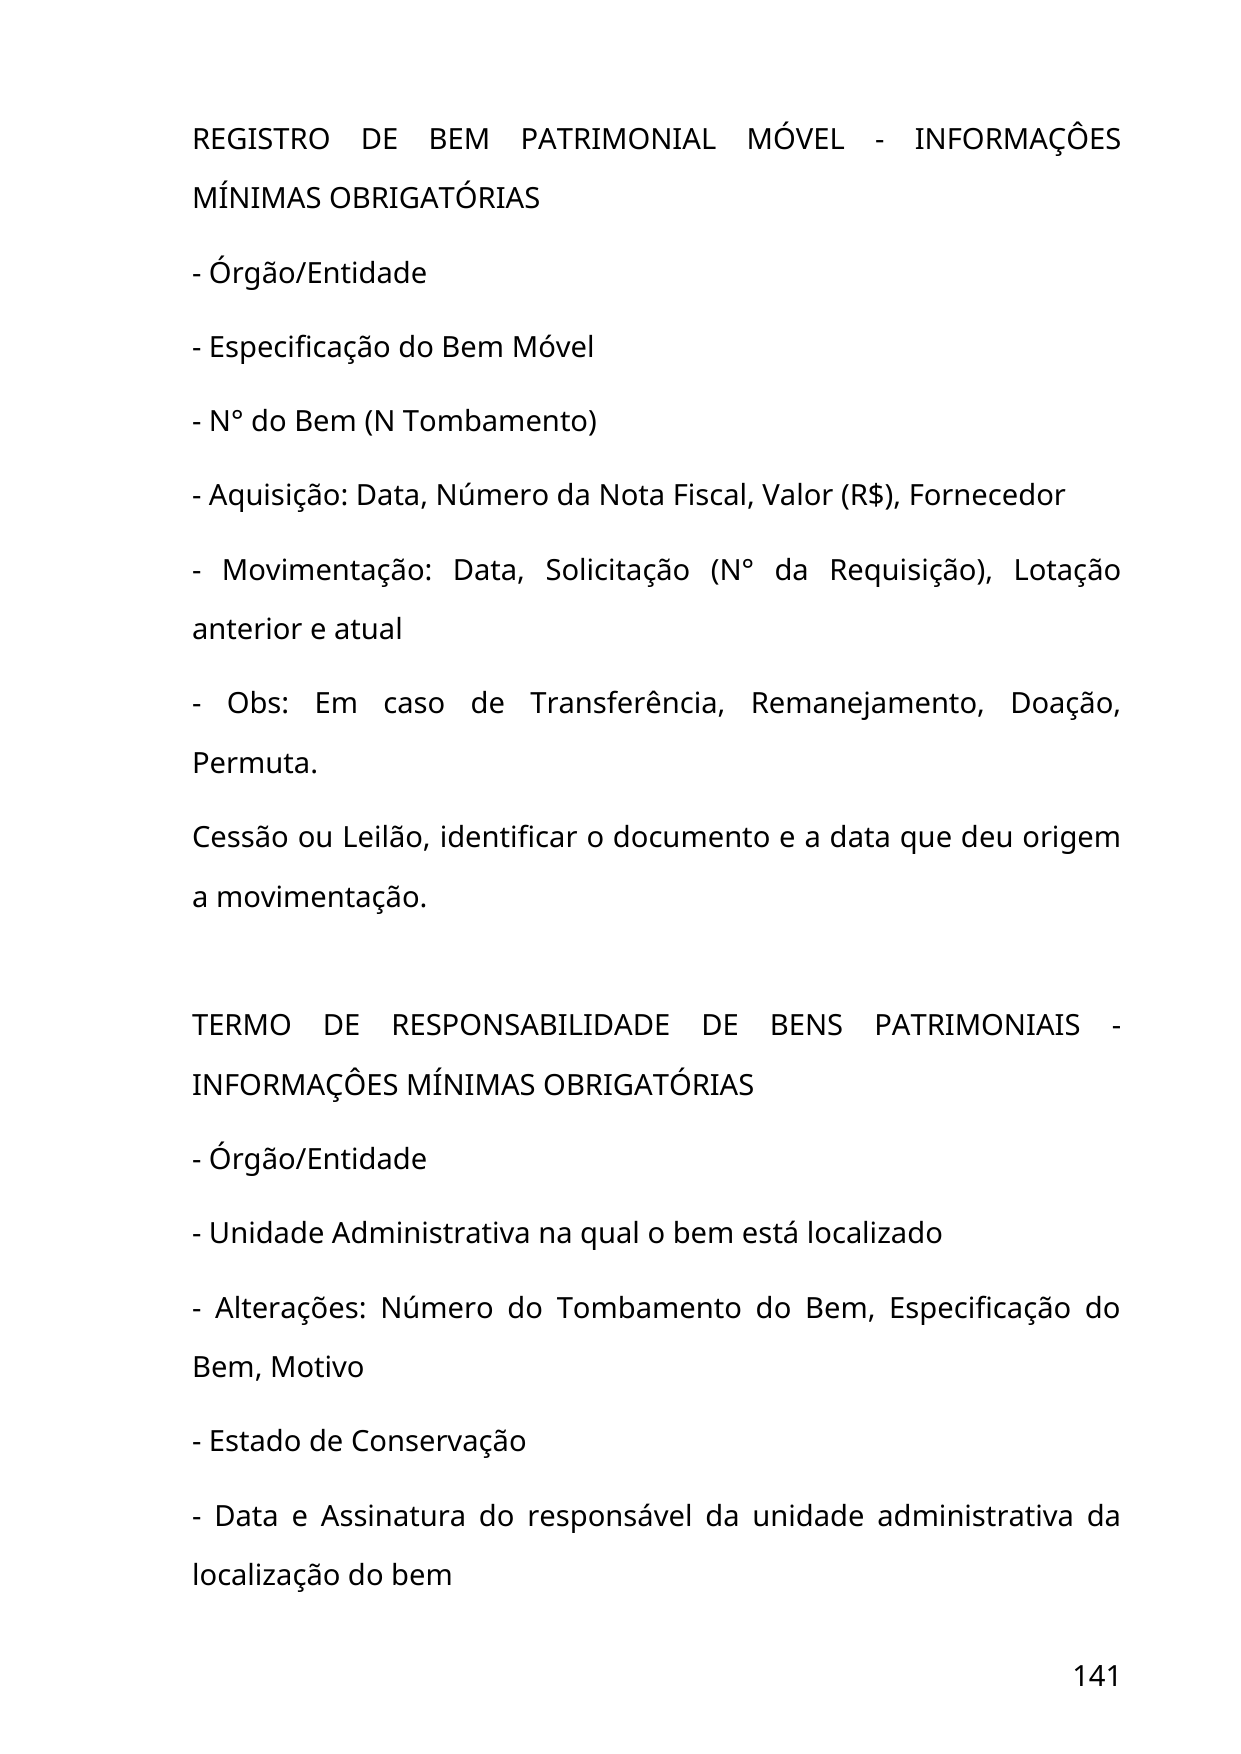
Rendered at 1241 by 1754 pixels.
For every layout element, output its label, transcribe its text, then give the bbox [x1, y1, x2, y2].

text Cessão ou Leilão, identificar o documento e a data que deu origem a movimentação. [192, 816, 1122, 916]
text - Data e Assinatura do responsável da unidade administrativa da localização do bem [192, 1495, 1122, 1594]
text - Unidade Administrativa na qual o bem está localizado [192, 1213, 1122, 1252]
text REGISTRO DE BEM PATRIMONIAL MÓVEL - INFORMAÇÔES MÍNIMAS OBRIGATÓRIAS [192, 118, 1122, 217]
text - Estado de Conservação [192, 1421, 1122, 1460]
text - N° do Bem (N Tombamento) [192, 400, 1122, 440]
text - Órgão/Entidade [192, 252, 1122, 292]
text - Órgão/Entidade [192, 1138, 1122, 1178]
text - Aquisição: Data, Número da Nota Fiscal, Valor (R$), Fornecedor [192, 475, 1122, 514]
text - Movimentação: Data, Solicitação (N° da Requisição), Lotação anterior e atual [192, 549, 1122, 648]
text - Obs: Em caso de Transferência, Remanejamento, Doação, Permuta. [192, 683, 1122, 782]
text - Especificação do Bem Móvel [192, 326, 1122, 366]
text - Alterações: Número do Tombamento do Bem, Especificação do Bem, Motivo [192, 1287, 1122, 1386]
text TERMO DE RESPONSABILIDADE DE BENS PATRIMONIAIS - INFORMAÇÔES MÍNIMAS OBRIGATÓRIAS [192, 1005, 1122, 1104]
